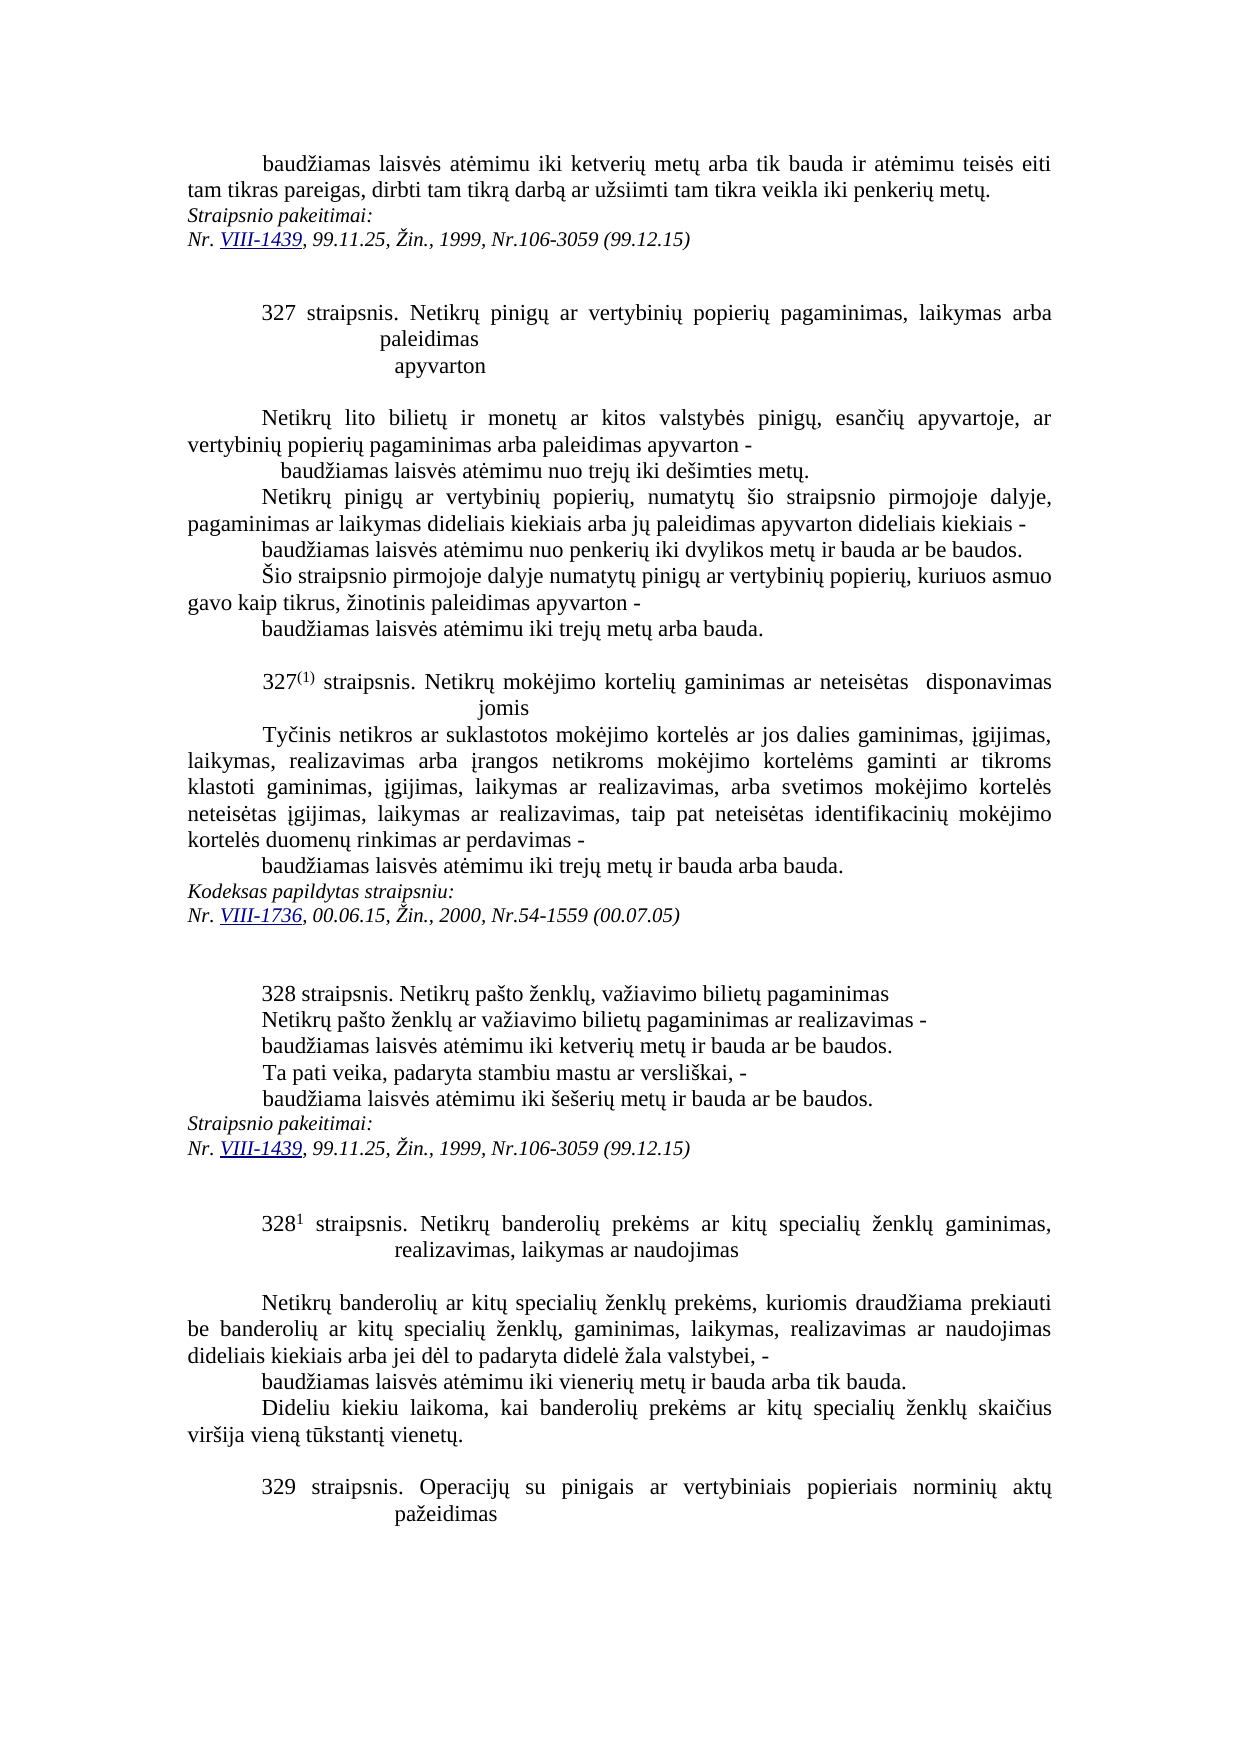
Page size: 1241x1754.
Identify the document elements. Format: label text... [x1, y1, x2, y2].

text Ta pati veika, padaryta stambiu mastu ar versliškai, - [187, 1059, 1053, 1085]
text baudžiamas laisvės atėmimu iki vienerių metų ir bauda arba tik bauda. [187, 1368, 1053, 1394]
text 327 straipsnis. Netikrų pinigų ar vertybinių popierių pagaminimas, laikymas arba paleidimas [261, 299, 1053, 352]
text Netikrų pašto ženklų ar važiavimo bilietų pagaminimas ar realizavimas - [187, 1006, 1053, 1032]
text 329 straipsnis. Operacijų su pinigais ar vertybiniais popieriais norminių aktų pažeidimas [261, 1473, 1053, 1526]
text 328 straipsnis. Netikrų pašto ženklų, važiavimo bilietų pagaminimas [261, 979, 1053, 1006]
text baudžiamas laisvės atėmimu iki trejų metų arba bauda. [208, 615, 1053, 642]
text Kodeksas papildytas straipsniu: [187, 879, 1053, 903]
text apyvarton [379, 352, 1053, 378]
text baudžiamas laisvės atėmimu iki trejų metų ir bauda arba bauda. [208, 852, 1053, 879]
text 3281 straipsnis. Netikrų banderolių prekėms ar kitų specialių ženklų gaminimas, realizavimas, laikymas ar naudojimas [261, 1210, 1053, 1263]
text baudžiamas laisvės atėmimu iki ketverių metų arba tik bauda ir atėmimu teisės eiti tam tikras pareigas, dirbti tam tikrą darbą ar užsiimti tam tikra veikla iki penkerių metų. [187, 150, 1053, 203]
text Netikrų lito bilietų ir monetų ar kitos valstybės pinigų, esančių apyvartoje, ar vertybinių popierių pagaminimas arba paleidimas apyvarton - [187, 404, 1053, 457]
text Nr. VIII-1736, 00.06.15, Žin., 2000, Nr.54-1559 (00.07.05) [187, 903, 1053, 927]
text Straipsnio pakeitimai: [187, 1111, 1053, 1135]
text baudžiamas laisvės atėmimu iki ketverių metų ir bauda ar be baudos. [187, 1032, 1053, 1059]
text baudžiamas laisvės atėmimu nuo penkerių iki dvylikos metų ir bauda ar be baudos. [187, 536, 1053, 562]
text Tyčinis netikros ar suklastotos mokėjimo kortelės ar jos dalies gaminimas, įgijimas, laikymas, realizavimas arba įrangos netikroms mokėjimo kortelėms gaminti ar tikroms klastoti gaminimas, įgijimas, laikymas ar realizavimas, arba svetimos mokėjimo kortelės neteisėtas įgijimas, laikymas ar realizavimas, taip pat neteisėtas identifikacinių mokėjimo kortelės duomenų rinkimas ar perdavimas - [187, 721, 1053, 852]
text Šio straipsnio pirmojoje dalyje numatytų pinigų ar vertybinių popierių, kuriuos asmuo gavo kaip tikrus, žinotinis paleidimas apyvarton - [187, 562, 1053, 615]
text Straipsnio pakeitimai: [187, 203, 1053, 227]
text 327(1) straipsnis. Netikrų mokėjimo kortelių gaminimas ar neteisėtas disponavimas jomis [262, 668, 1053, 721]
text Netikrų banderolių ar kitų specialių ženklų prekėms, kuriomis draudžiama prekiauti be banderolių ar kitų specialių ženklų, gaminimas, laikymas, realizavimas ar naudojimas dideliais kiekiais arba jei dėl to padaryta didelė žala valstybei, - [187, 1289, 1053, 1368]
text baudžiamas laisvės atėmimu nuo trejų iki dešimties metų. [206, 457, 1053, 483]
text Nr. VIII-1439, 99.11.25, Žin., 1999, Nr.106-3059 (99.12.15) [187, 227, 1053, 251]
text baudžiama laisvės atėmimu iki šešerių metų ir bauda ar be baudos. [187, 1085, 1053, 1111]
text Netikrų pinigų ar vertybinių popierių, numatytų šio straipsnio pirmojoje dalyje, pagaminimas ar laikymas dideliais kiekiais arba jų paleidimas apyvarton dideliais kiekiais - [187, 483, 1053, 536]
text Dideliu kiekiu laikoma, kai banderolių prekėms ar kitų specialių ženklų skaičius viršija vieną tūkstantį vienetų. [187, 1394, 1053, 1447]
text Nr. VIII-1439, 99.11.25, Žin., 1999, Nr.106-3059 (99.12.15) [187, 1135, 1053, 1159]
